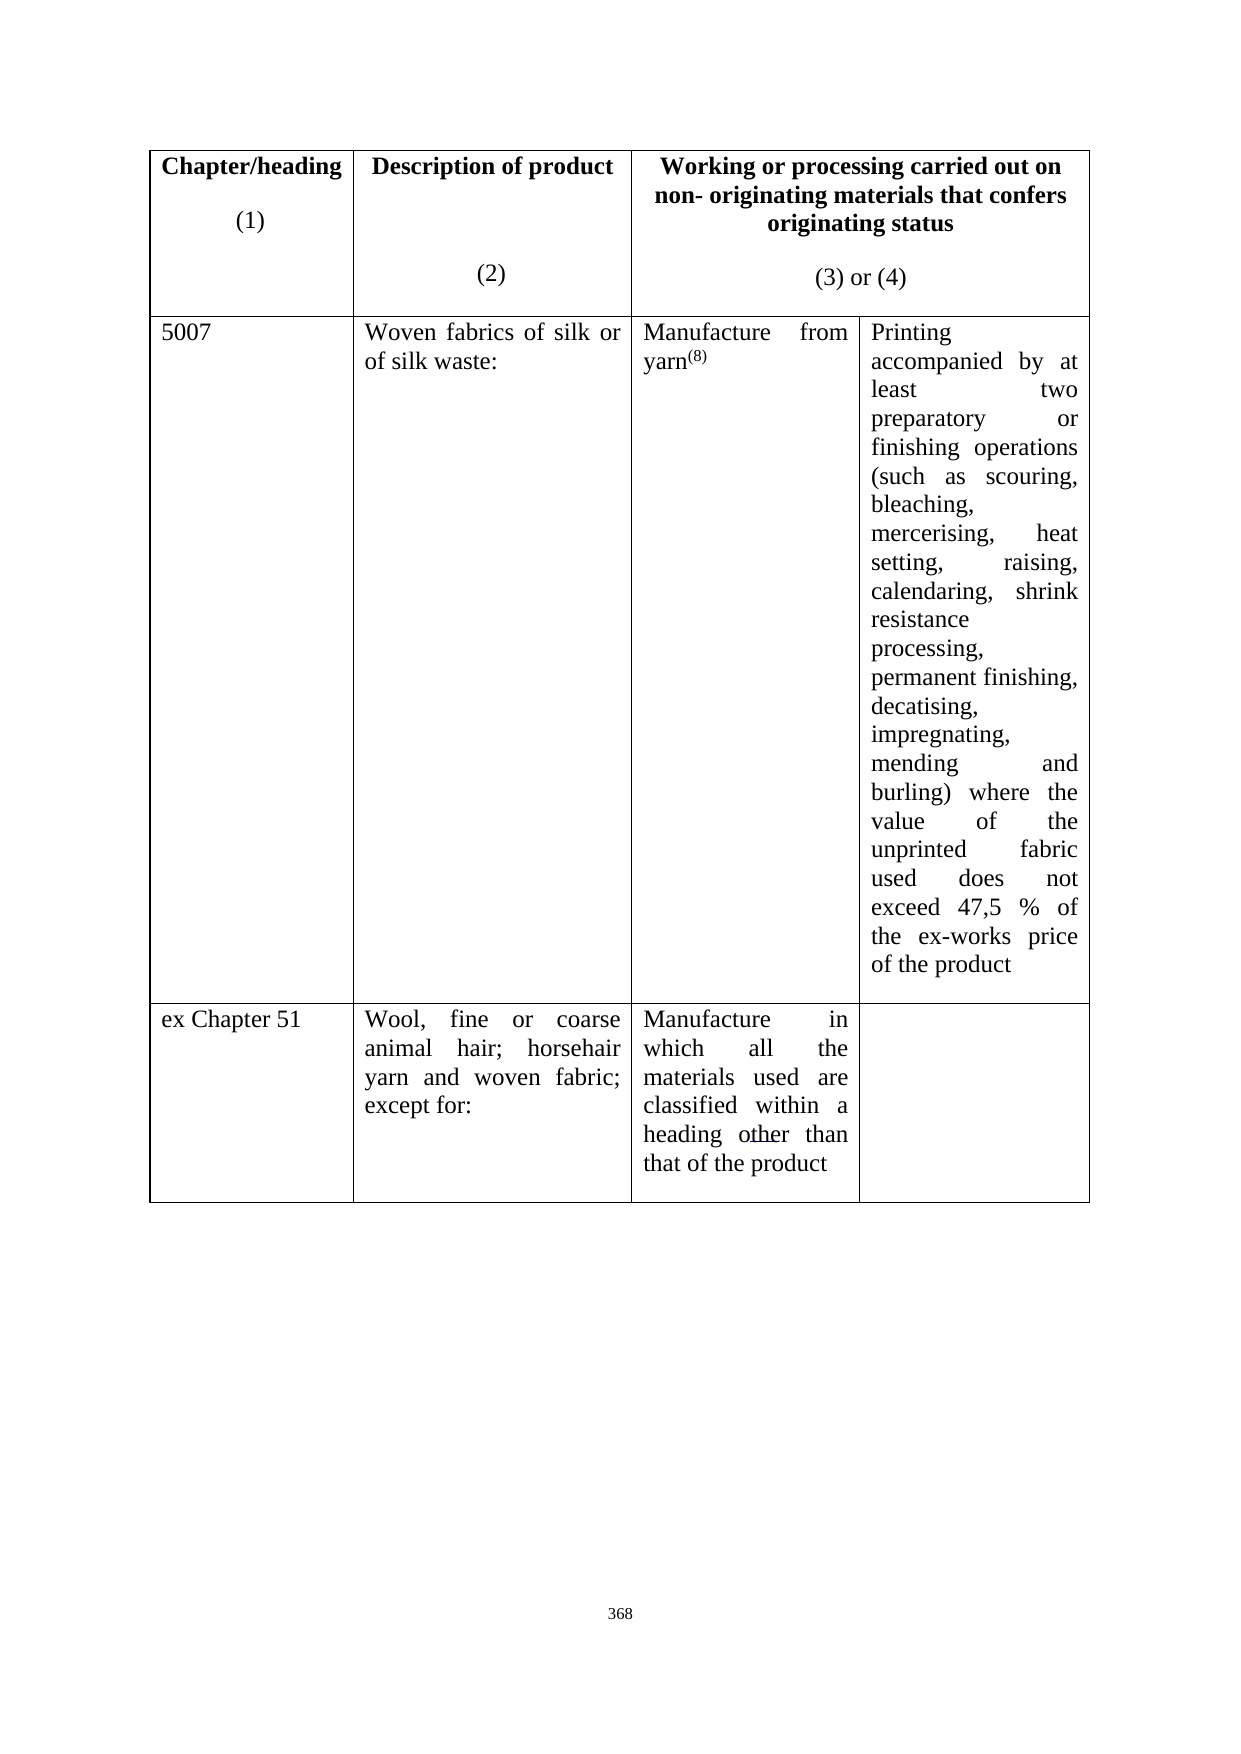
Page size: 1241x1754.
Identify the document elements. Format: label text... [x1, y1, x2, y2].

table_header Working or processing carried out on non- originating materials that confers originating status (3) or (4) [632, 151, 1089, 316]
table_cell Wool, fine or coarse animal hair; horsehair yarn and woven fabric; except for: [354, 1004, 631, 1202]
table_cell Woven fabrics of silk or of silk waste: [354, 317, 631, 1003]
table_header Description of product (2) [354, 151, 631, 316]
table_header Chapter/heading (1) [151, 151, 353, 316]
table_cell [860, 1004, 1089, 1202]
table_cell Manufacture in which all the materials used are classified within a heading other than that of the product [632, 1004, 859, 1202]
table_cell Manufacture from yarn(8) [632, 317, 859, 1003]
table_cell Printing accompanied by at least two preparatory or finishing operations (such as scouring, bleaching, mercerising, heat setting, raising, calendaring, shrink resistance processing, permanent finishing, decatising, impregnating, mending and burling) where the value of the unprinted fabric used does not exceed 47,5 % of the ex-works price of the product [860, 317, 1089, 1003]
table_cell ex Chapter 51 [151, 1004, 353, 1202]
table_cell 5007 [151, 317, 353, 1003]
